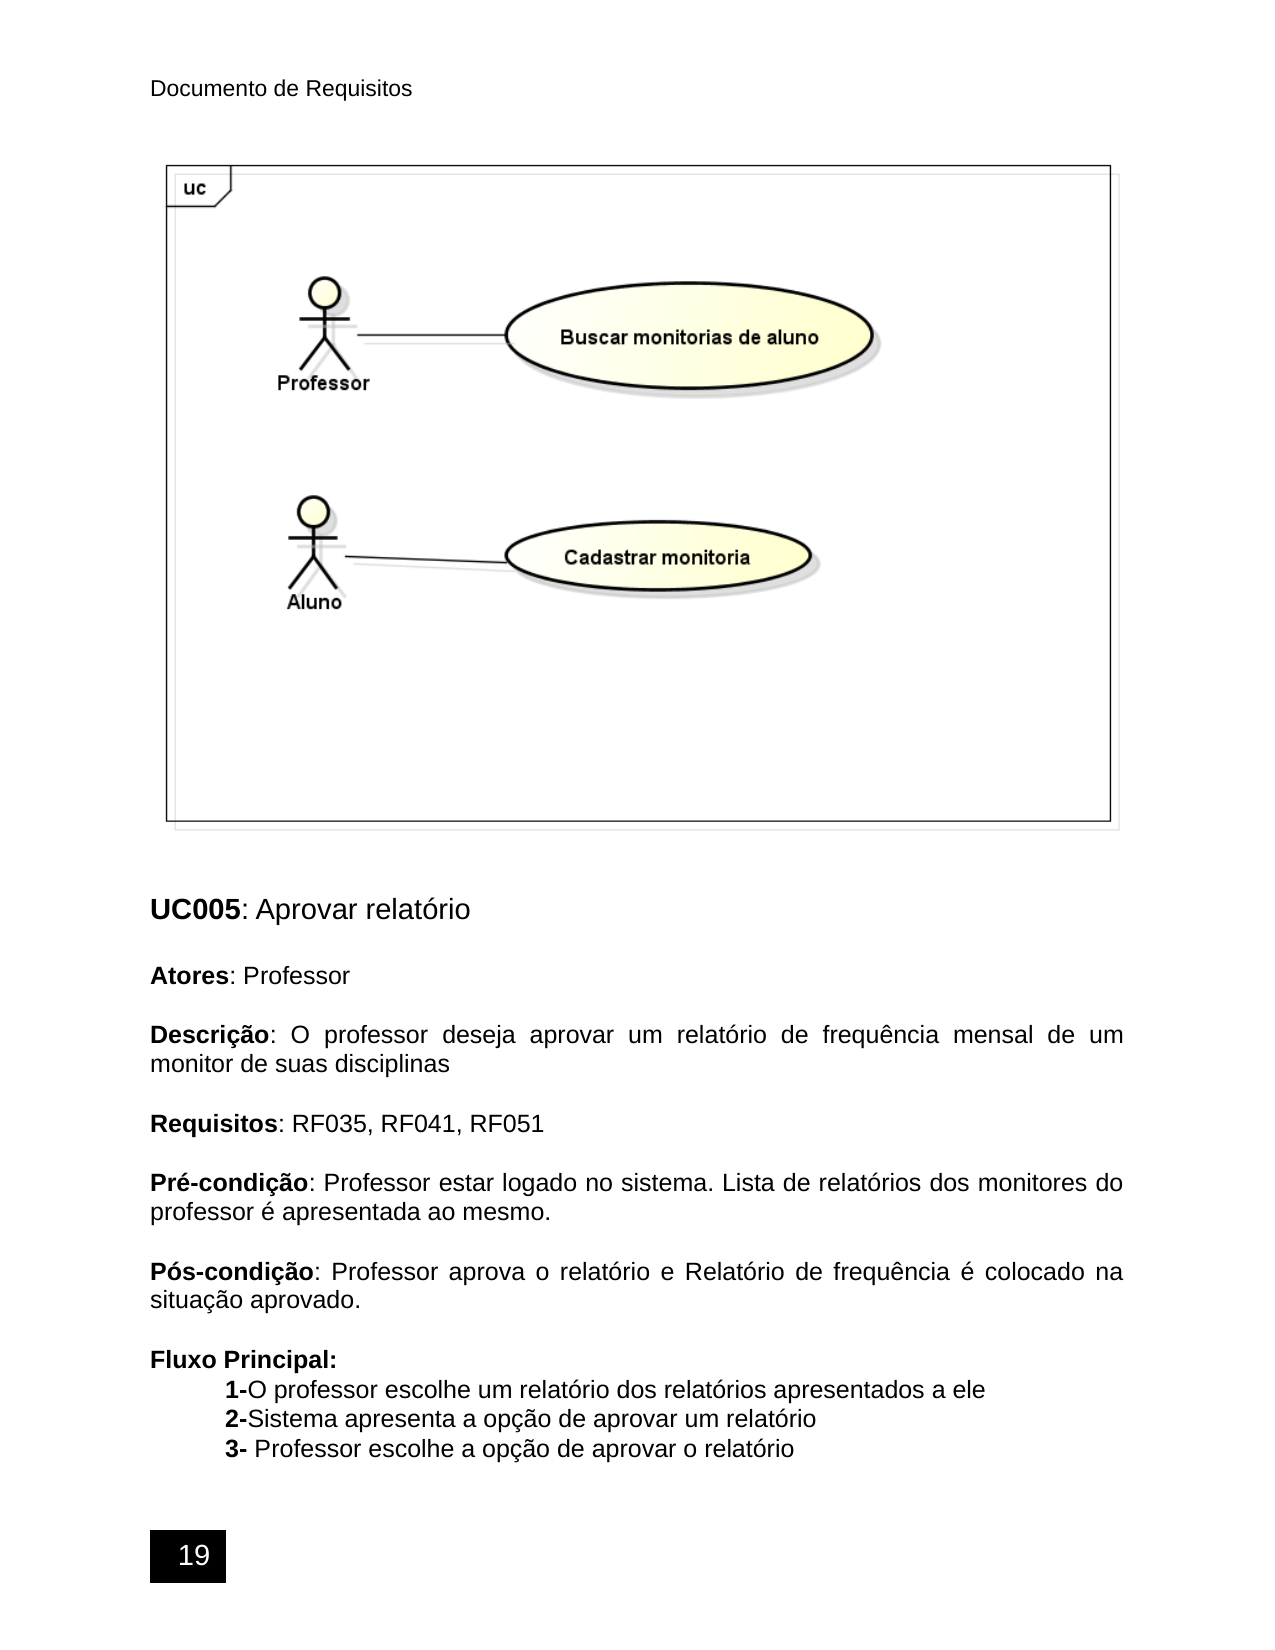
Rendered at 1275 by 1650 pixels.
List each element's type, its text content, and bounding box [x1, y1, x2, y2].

text Pós-condição: Professor aprova o relatório e Relatório de frequência é colocado na situação aprovado. [150, 1256, 1125, 1314]
text Pré-condição: Professor estar logado no sistema. Lista de relatórios dos monitores do professor é apresentada ao mesmo. [150, 1168, 1125, 1226]
text Atores: Professor [150, 961, 1125, 989]
text 1-O professor escolhe um relatório dos relatórios apresentados a ele [150, 1374, 1125, 1403]
subtitle UC005: Aprovar relatório [150, 892, 1125, 926]
text 3- Professor escolhe a opção de aprovar o relatório [150, 1434, 1125, 1463]
picture [150, 150, 1125, 838]
text Requisitos: RF035, RF041, RF051 [150, 1108, 1125, 1137]
text Descrição: O professor deseja aprovar um relatório de frequência mensal de um monitor de suas disciplinas [150, 1020, 1125, 1078]
text 2-Sistema apresenta a opção de aprovar um relatório [150, 1404, 1125, 1433]
text Fluxo Principal: [150, 1345, 1125, 1373]
